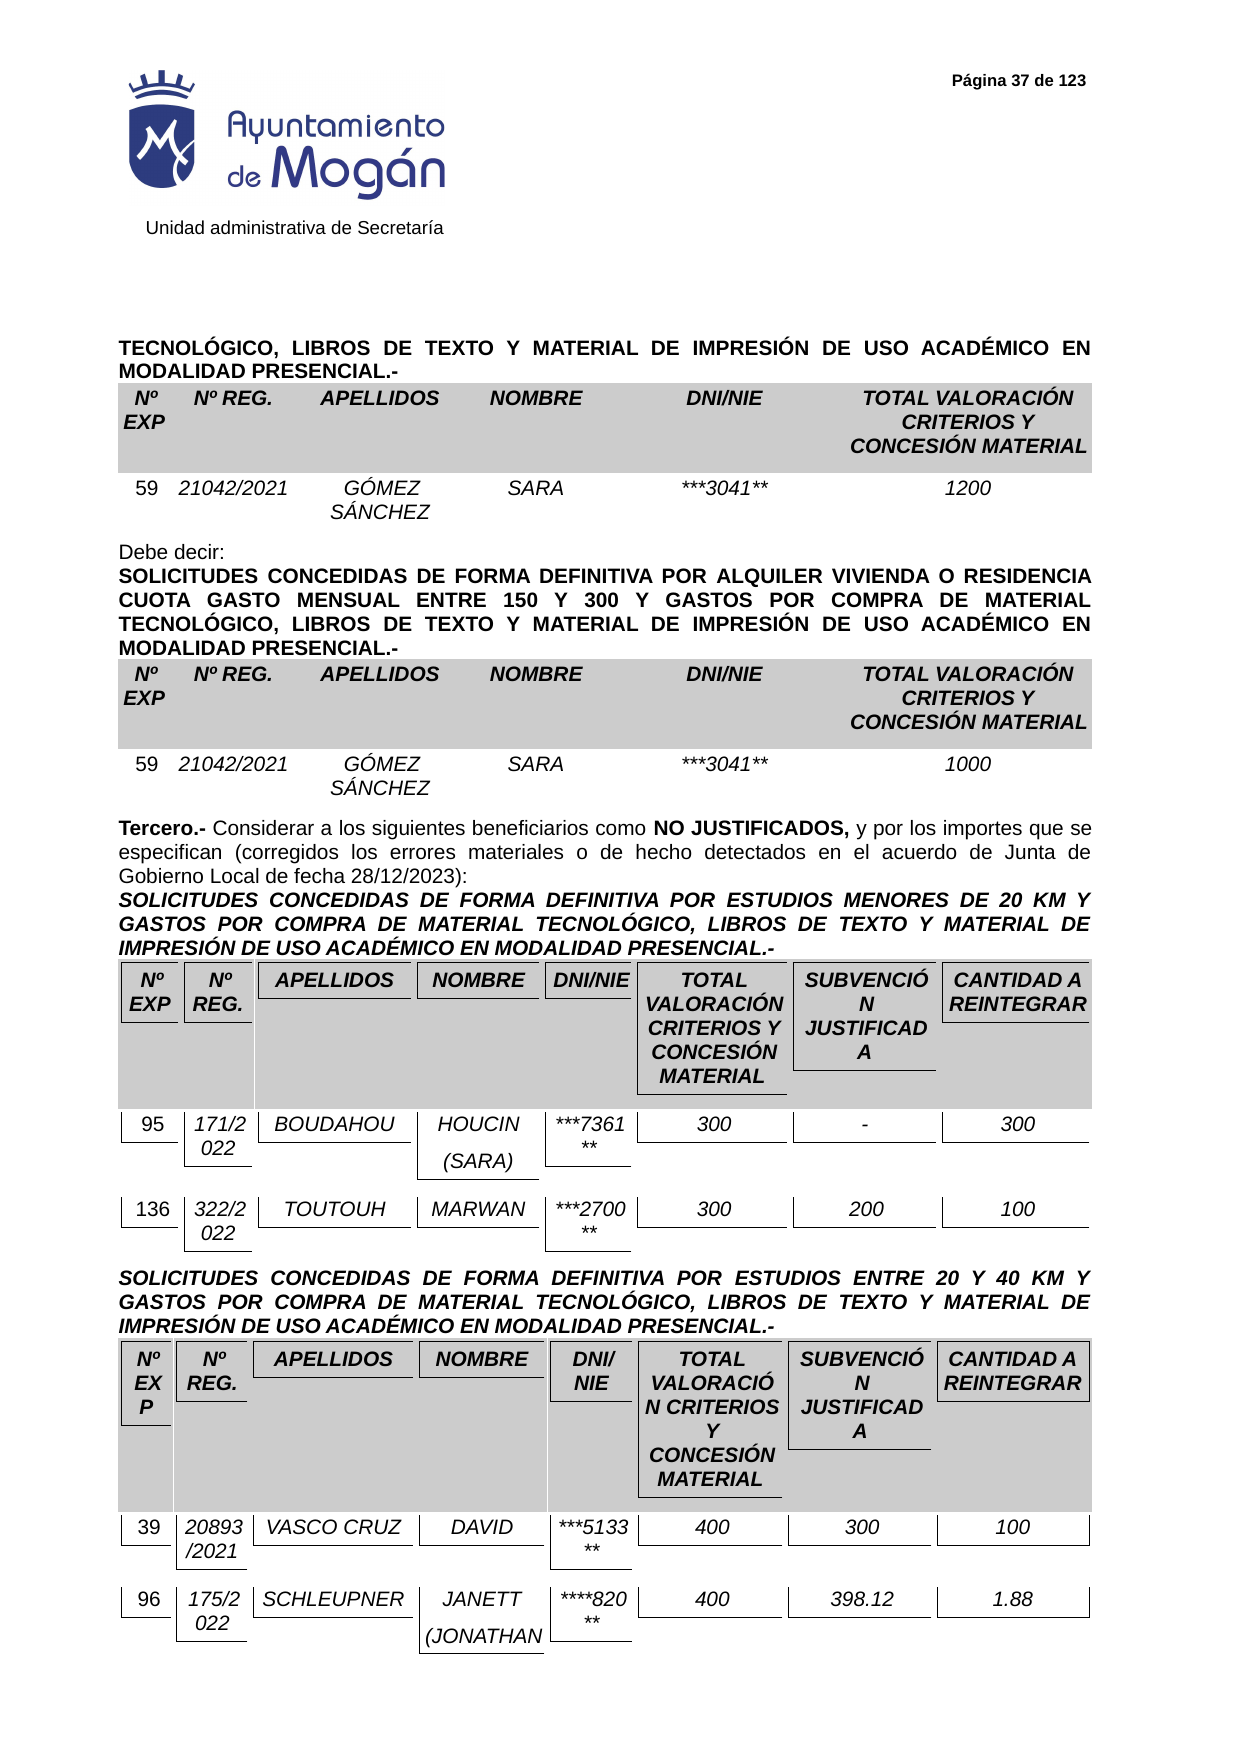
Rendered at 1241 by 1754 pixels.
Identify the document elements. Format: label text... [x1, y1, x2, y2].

table_header APELLIDOS [255, 959, 414, 1109]
table_cell ***3041** [609, 749, 845, 816]
table_cell 200 [790, 1194, 939, 1266]
table_cell GÓMEZ SÁNCHEZ [297, 473, 468, 539]
table_header TOTAL VALORACIÓN CRITERIOS Y CONCESIÓN MATERIAL [634, 959, 790, 1109]
table_cell 21042/2021 [175, 473, 297, 539]
text SOLICITUDES CONCEDIDAS DE FORMA DEFINITIVA POR ALQUILER VIVIENDA O RESIDENCIA CUOTA GASTO MENSUAL ENTRE 150 Y 300 Y GASTOS POR COMPRA DE MATERIAL TECNOLÓGICO, LIBROS DE TEXTO Y MATERIAL DE IMPRESIÓN DE USO ACADÉMICO EN MODALIDAD PRESENCIAL.- [118, 563, 1092, 659]
table_cell 322/2022 [181, 1194, 254, 1266]
table_header Nº REG. [181, 959, 254, 1109]
table_cell 300 [634, 1194, 790, 1266]
table_cell ***2700** [542, 1194, 634, 1266]
table_header DNI/NIE [609, 659, 845, 749]
text TECNOLÓGICO, LIBROS DE TEXTO Y MATERIAL DE IMPRESIÓN DE USO ACADÉMICO EN MODALIDAD PRESENCIAL.- [118, 335, 1092, 383]
table_header APELLIDOS [297, 383, 468, 473]
text Tercero.- Considerar a los siguientes beneficiarios como NO JUSTIFICADOS, y por los importes que se especifican (corregidos los errores materiales o de hecho detectados en el acuerdo de Junta de Gobierno Local de fecha 28/12/2023): [118, 816, 1092, 887]
table_cell ***5133** [548, 1512, 635, 1584]
table_cell ****820** [548, 1584, 635, 1656]
table_cell 300 [939, 1109, 1092, 1194]
table_cell JANETT (JONATHAN [416, 1584, 547, 1656]
table_cell 100 [939, 1194, 1092, 1266]
table_header APELLIDOS [297, 659, 468, 749]
table_cell SARA [468, 749, 609, 816]
table_cell 20893/2021 [174, 1512, 250, 1584]
table_cell BOUDAHOU [255, 1109, 414, 1194]
table_cell SARA [468, 473, 609, 539]
table_cell 21042/2021 [175, 749, 297, 816]
table_cell 300 [634, 1109, 790, 1194]
text Debe decir: [118, 539, 1092, 563]
table_cell MARWAN [414, 1194, 542, 1266]
table_header Nº EXP [118, 383, 175, 473]
table_header Nº REG. [175, 659, 297, 749]
table_header APELLIDOS [250, 1338, 416, 1512]
table_cell 136 [118, 1194, 181, 1266]
table_cell 175/2022 [174, 1584, 250, 1656]
table_cell 398,12 [785, 1584, 934, 1656]
text SOLICITUDES CONCEDIDAS DE FORMA DEFINITIVA POR ESTUDIOS MENORES DE 20 KM Y GASTOS POR COMPRA DE MATERIAL TECNOLÓGICO, LIBROS DE TEXTO Y MATERIAL DE IMPRESIÓN DE USO ACADÉMICO EN MODALIDAD PRESENCIAL.- [118, 887, 1092, 959]
table_cell 400 [635, 1512, 785, 1584]
table_cell 96 [118, 1584, 173, 1656]
table_header Nº REG. [174, 1338, 250, 1512]
table_cell DAVID [416, 1512, 547, 1584]
picture [128, 70, 445, 206]
table_cell 100 [934, 1512, 1092, 1584]
table_header Nº EXP [118, 1338, 173, 1512]
table_header CANTIDAD A REINTEGRAR [934, 1338, 1092, 1512]
table_header Nº EXP [118, 659, 175, 749]
text SOLICITUDES CONCEDIDAS DE FORMA DEFINITIVA POR ESTUDIOS ENTRE 20 Y 40 KM Y GASTOS POR COMPRA DE MATERIAL TECNOLÓGICO, LIBROS DE TEXTO Y MATERIAL DE IMPRESIÓN DE USO ACADÉMICO EN MODALIDAD PRESENCIAL.- [118, 1266, 1092, 1338]
table_cell 1,88 [934, 1584, 1092, 1656]
table_cell TOUTOUH [255, 1194, 414, 1266]
table_header TOTAL VALORACIÓN CRITERIOS Y CONCESIÓN MATERIAL [845, 383, 1092, 473]
table_cell 59 [118, 749, 175, 816]
table_cell 39 [118, 1512, 173, 1584]
table_header DNI/NIE [548, 1338, 635, 1512]
table_header TOTAL VALORACIÓN CRITERIOS Y CONCESIÓN MATERIAL [845, 659, 1092, 749]
table_cell ***7361** [542, 1109, 634, 1194]
table_header NOMBRE [416, 1338, 547, 1512]
table_cell 59 [118, 473, 175, 539]
table_cell HOUCIN (SARA) [414, 1109, 542, 1194]
table_header Nº REG. [175, 383, 297, 473]
table_cell - [790, 1109, 939, 1194]
table_header Nº EXP [118, 959, 181, 1109]
table_header DNI/NIE [609, 383, 845, 473]
table_header NOMBRE [414, 959, 542, 1109]
table_header TOTAL VALORACIÓN CRITERIOS Y CONCESIÓN MATERIAL [635, 1338, 785, 1512]
table_cell 171/2022 [181, 1109, 254, 1194]
table_cell ***3041** [609, 473, 845, 539]
table_header CANTIDAD A REINTEGRAR [939, 959, 1092, 1109]
table_header NOMBRE [468, 659, 609, 749]
table_header DNI/NIE [542, 959, 634, 1109]
table_cell 95 [118, 1109, 181, 1194]
table_header NOMBRE [468, 383, 609, 473]
table_cell 400 [635, 1584, 785, 1656]
table_cell 1000 [845, 749, 1092, 816]
table_cell VASCO CRUZ [250, 1512, 416, 1584]
table_cell GÓMEZ SÁNCHEZ [297, 749, 468, 816]
table_header SUBVENCIÓN JUSTIFICADA [790, 959, 939, 1109]
table_cell SCHLEUPNER [250, 1584, 416, 1656]
table_cell 1200 [845, 473, 1092, 539]
table_cell 300 [785, 1512, 934, 1584]
table_header SUBVENCIÓN JUSTIFICADA [785, 1338, 934, 1512]
